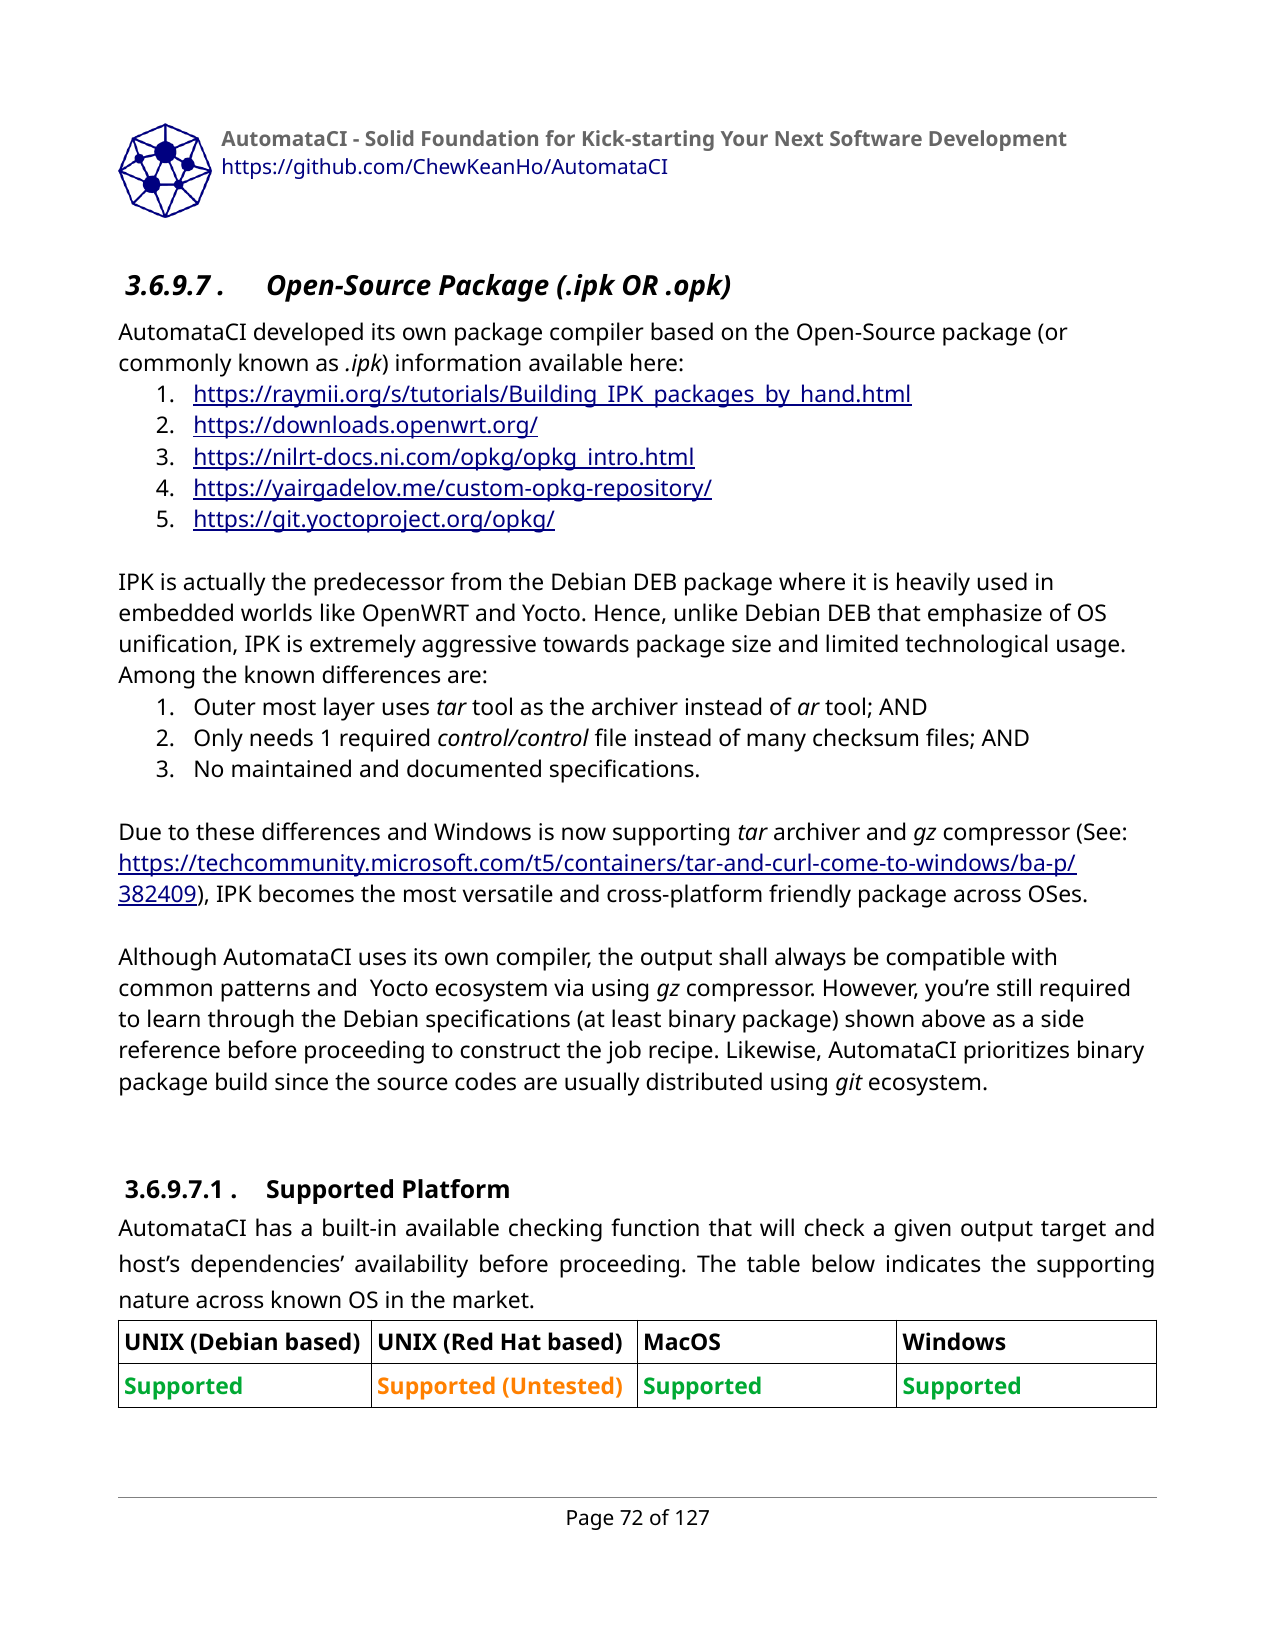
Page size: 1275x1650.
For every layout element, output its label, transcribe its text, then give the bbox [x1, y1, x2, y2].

text AutomataCI has a built-in available checking function that will check a given output target and host’s dependencies’ availability before proceeding. The table below indicates the supporting nature across known OS in the market. [118, 1212, 1157, 1315]
list Outer most layer uses tar tool as the archiver instead of ar tool; AND [156, 691, 1157, 722]
table_cell Supported (Untested) [372, 1364, 637, 1407]
list Only needs 1 required control/control file instead of many checksum files; AND [156, 722, 1157, 753]
list https://raymii.org/s/tutorials/Building_IPK_packages_by_hand.html [156, 378, 1157, 409]
text AutomataCI developed its own package compiler based on the Open-Source package (or commonly known as .ipk) information available here: [118, 316, 1157, 378]
text IPK is actually the predecessor from the Debian DEB package where it is heavily used in embedded worlds like OpenWRT and Yocto. Hence, unlike Debian DEB that emphasize of OS unification, IPK is extremely aggressive towards package size and limited technological usage. Among the known differences are: [118, 566, 1157, 691]
list https://git.yoctoproject.org/opkg/ [156, 503, 1157, 534]
text Due to these differences and Windows is now supporting tar archiver and gz compressor (See: https://techcommunity.microsoft.com/t5/containers/tar-and-curl-come-to-windows/ba-p/382409), IPK becomes the most versatile and cross-platform friendly package across OSes. [118, 816, 1157, 909]
list https://nilrt-docs.ni.com/opkg/opkg_intro.html [156, 441, 1157, 472]
table_header Windows [897, 1321, 1156, 1363]
table_cell Supported [897, 1364, 1156, 1407]
list https://yairgadelov.me/custom-opkg-repository/ [156, 472, 1157, 503]
list https://downloads.openwrt.org/ [156, 409, 1157, 441]
picture [118, 123, 212, 218]
subtitle Supported Platform [118, 1172, 1157, 1206]
table_header UNIX (Debian based) [119, 1321, 371, 1363]
subtitle Open-Source Package (.ipk OR .opk) [118, 265, 1157, 303]
table_header UNIX (Red Hat based) [372, 1321, 637, 1363]
table_cell Supported [638, 1364, 896, 1407]
text Although AutomataCI uses its own compiler, the output shall always be compatible with common patterns and Yocto ecosystem via using gz compressor. However, you’re still required to learn through the Debian specifications (at least binary package) shown above as a side reference before proceeding to construct the job recipe. Likewise, AutomataCI prioritizes binary package build since the source codes are usually distributed using git ecosystem. [118, 941, 1157, 1097]
table_header MacOS [638, 1321, 896, 1363]
list No maintained and documented specifications. [156, 753, 1157, 784]
table_cell Supported [119, 1364, 371, 1407]
